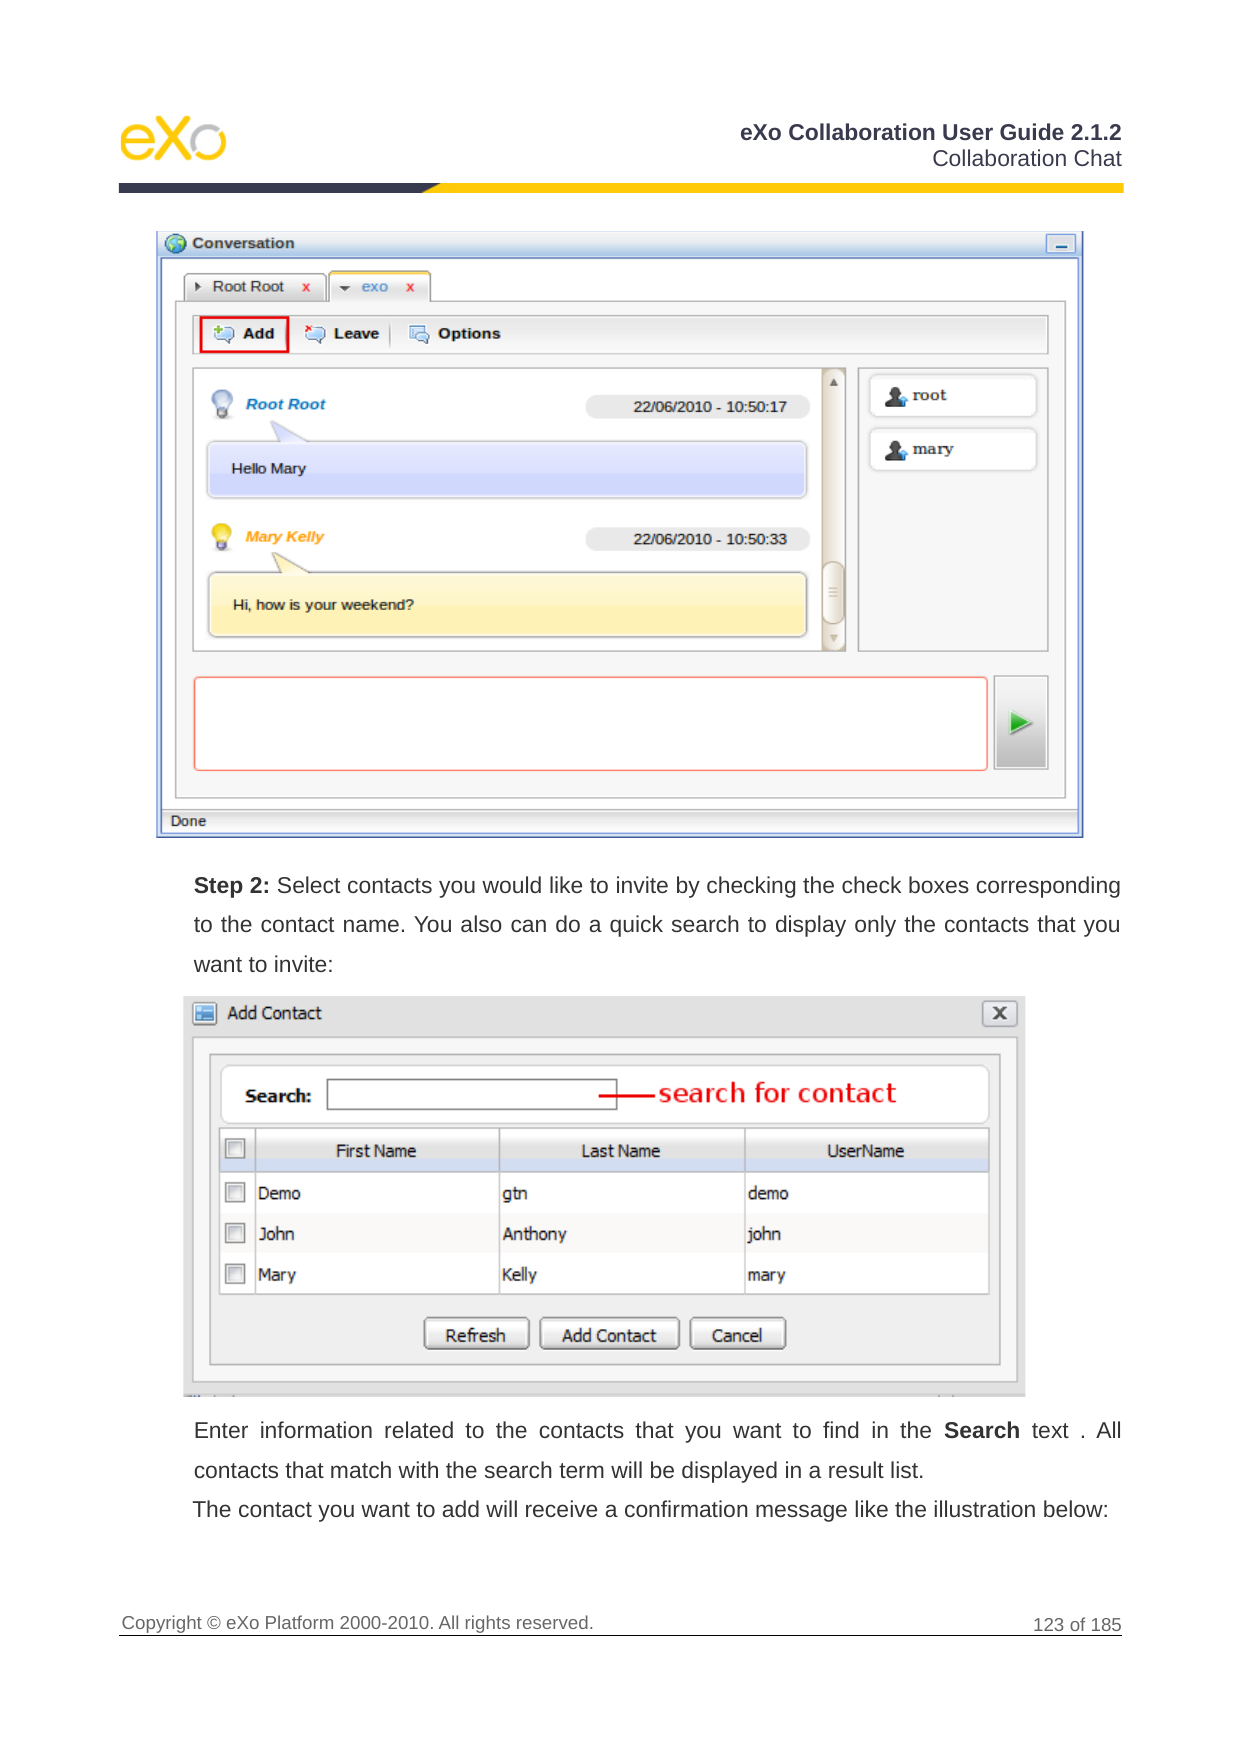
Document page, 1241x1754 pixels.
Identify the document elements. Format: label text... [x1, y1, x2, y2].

text The contact you want to add will receive a confirmation message like the illustration below: [118, 1496, 1122, 1522]
picture [118, 183, 1124, 193]
picture [155, 231, 1085, 838]
list Step 2: Select contacts you would like to invite by checking the check boxes corresponding to the contact name. You also can do a quick search to display only the contacts that you want to invite: [156, 872, 1122, 977]
picture [120, 115, 227, 161]
list Enter information related to the contacts that you want to find in the Search text . All contacts that match with the search term will be displayed in a result list. [156, 1397, 1122, 1483]
picture [183, 996, 1026, 1397]
